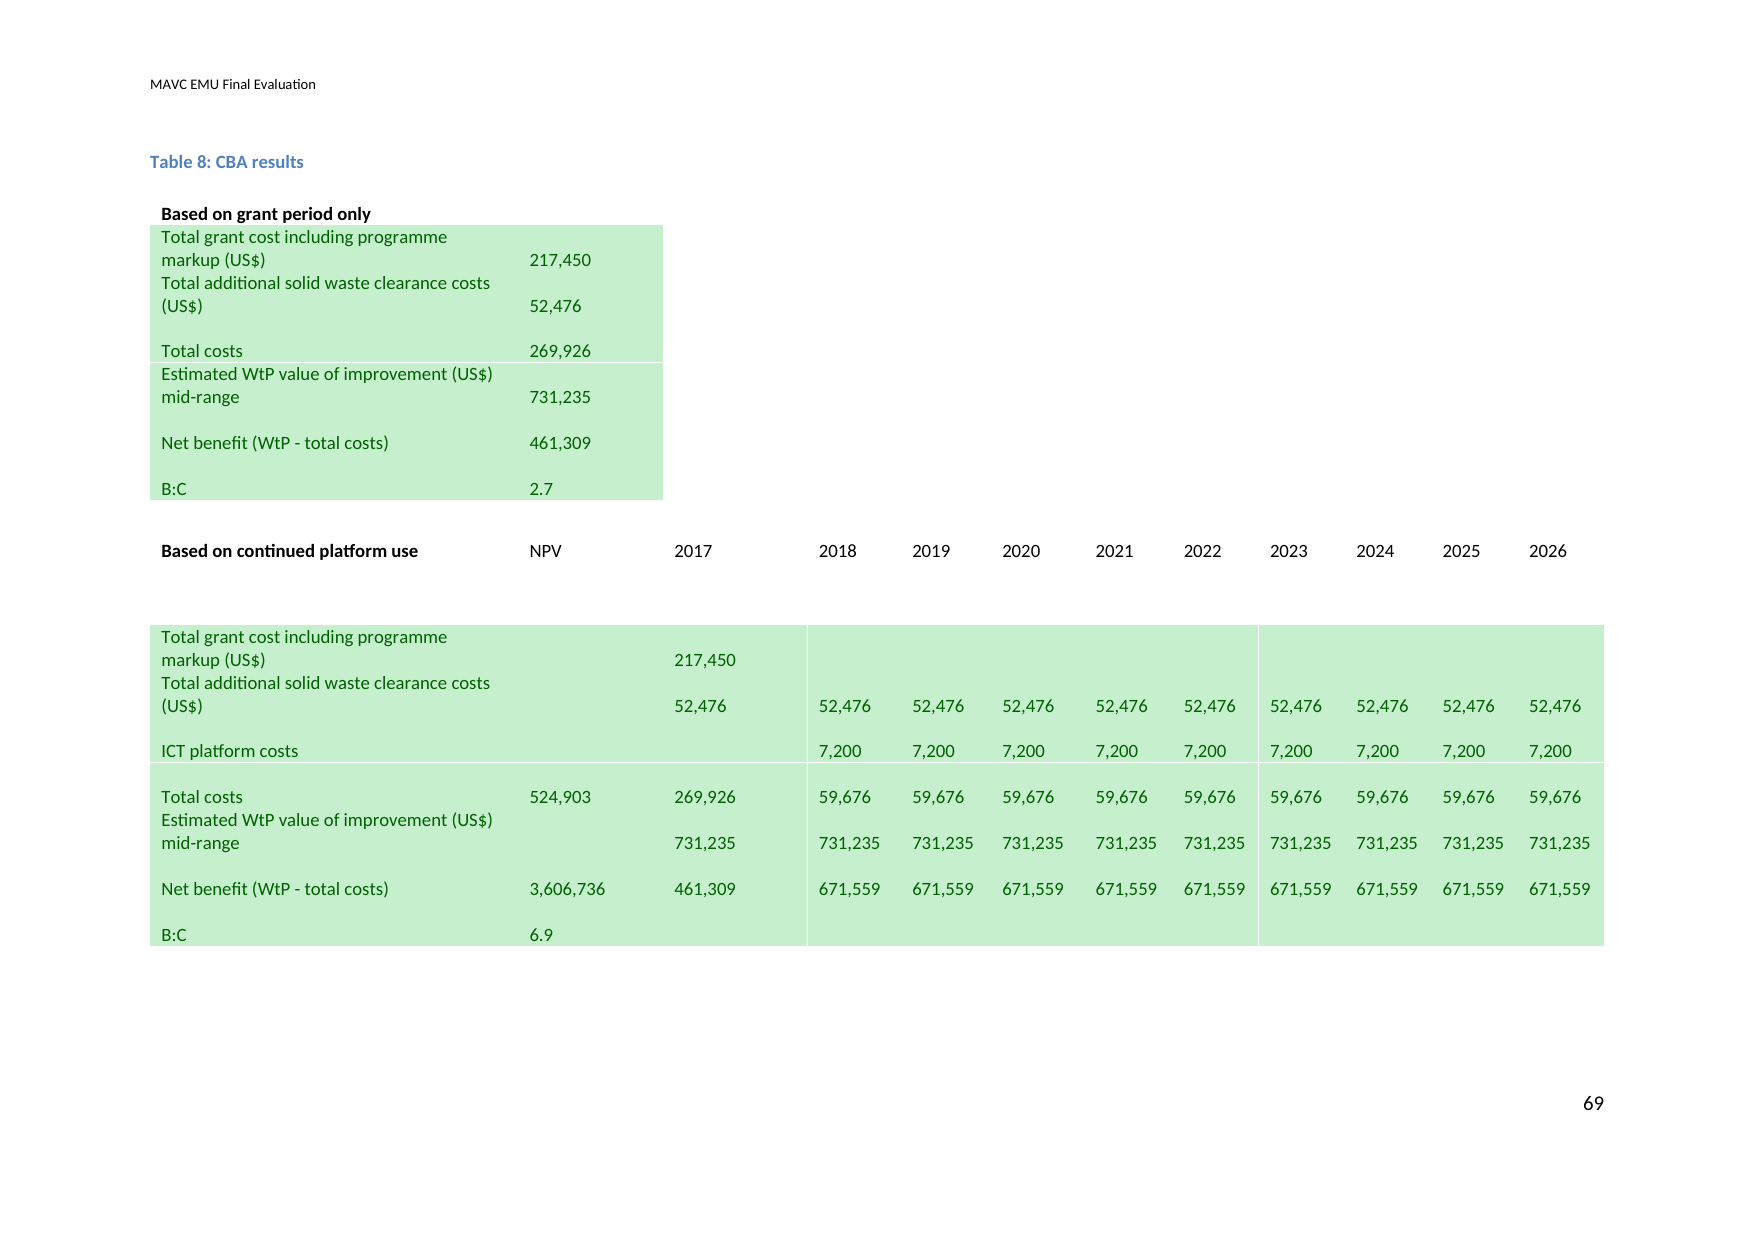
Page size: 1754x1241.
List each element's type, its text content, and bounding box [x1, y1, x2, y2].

table_cell 7,200 [808, 717, 901, 762]
table_cell 731,235 [663, 808, 807, 854]
table_cell [1259, 594, 1345, 625]
table_cell 2018 [808, 531, 901, 562]
table_cell [1345, 563, 1431, 594]
table_cell [901, 563, 991, 594]
table_cell 52,476 [1345, 671, 1431, 717]
table_cell 52,476 [1431, 671, 1518, 717]
table_header [991, 194, 1084, 225]
table_cell [1172, 408, 1258, 454]
table_cell [991, 271, 1084, 317]
table_cell B:C [150, 900, 518, 946]
table_cell [1259, 408, 1345, 454]
table_cell [901, 594, 991, 625]
table_cell 731,235 [901, 808, 991, 854]
table_cell [1084, 271, 1172, 317]
table_cell [518, 625, 663, 671]
table_cell 731,235 [991, 808, 1084, 854]
table_cell NPV [518, 531, 663, 562]
table_cell [1431, 408, 1518, 454]
table_cell 59,676 [1518, 763, 1604, 808]
table_cell [1518, 317, 1604, 362]
table_cell 6.9 [518, 900, 663, 946]
table_cell [150, 500, 518, 531]
table_cell 671,559 [808, 854, 901, 900]
table_cell [1431, 317, 1518, 362]
table_cell 731,235 [518, 363, 663, 408]
table_cell [1172, 271, 1258, 317]
table_cell [901, 900, 991, 946]
table_cell 59,676 [1431, 763, 1518, 808]
table_cell Total additional solid waste clearance costs (US$) [150, 271, 518, 317]
table_cell [1431, 363, 1518, 408]
table_cell [1172, 563, 1258, 594]
table_cell [808, 363, 901, 408]
table_cell [901, 317, 991, 362]
table_cell [1345, 225, 1431, 271]
table_cell [1518, 225, 1604, 271]
table_cell [901, 363, 991, 408]
table_cell [808, 408, 901, 454]
table_cell 7,200 [1259, 717, 1345, 762]
table_cell [1259, 225, 1345, 271]
table_header [663, 194, 807, 225]
table_cell [1345, 271, 1431, 317]
table_cell Net benefit (WtP - total costs) [150, 408, 518, 454]
table_cell [1431, 500, 1518, 531]
table_header [808, 194, 901, 225]
table_cell [1345, 408, 1431, 454]
table_header [1084, 194, 1172, 225]
table_cell 59,676 [991, 763, 1084, 808]
table_cell [991, 563, 1084, 594]
table_cell Total costs [150, 763, 518, 808]
table_cell 461,309 [518, 408, 663, 454]
table_cell 2023 [1259, 531, 1345, 562]
table_cell 731,235 [1518, 808, 1604, 854]
table_cell [663, 594, 807, 625]
table_cell 269,926 [518, 317, 663, 362]
table_cell [150, 563, 518, 594]
table_cell [1518, 563, 1604, 594]
table_cell [1084, 625, 1172, 671]
table_cell [1172, 625, 1258, 671]
table_cell [991, 900, 1084, 946]
table_cell 2019 [901, 531, 991, 562]
table_cell 59,676 [901, 763, 991, 808]
table_cell [1518, 271, 1604, 317]
table_cell [1084, 317, 1172, 362]
table_cell [1084, 594, 1172, 625]
table_cell [1518, 454, 1604, 500]
table_cell [150, 594, 518, 625]
table_cell 7,200 [991, 717, 1084, 762]
table_cell [1172, 317, 1258, 362]
table_cell Total additional solid waste clearance costs (US$) [150, 671, 518, 717]
table_cell 59,676 [1084, 763, 1172, 808]
table_cell [1345, 317, 1431, 362]
table_cell 52,476 [1172, 671, 1258, 717]
table_cell 52,476 [663, 671, 807, 717]
table_cell [663, 317, 807, 362]
table_cell 731,235 [1172, 808, 1258, 854]
table_cell Total costs [150, 317, 518, 362]
table_cell [1518, 594, 1604, 625]
table_cell [901, 625, 991, 671]
table_cell 731,235 [1431, 808, 1518, 854]
table_header [518, 194, 663, 225]
table_cell 671,559 [1518, 854, 1604, 900]
table_cell [663, 363, 807, 408]
table_header [1259, 194, 1345, 225]
table_cell Based on continued platform use [150, 531, 518, 562]
table_cell [1431, 454, 1518, 500]
table_cell [1084, 225, 1172, 271]
table_cell Net benefit (WtP - total costs) [150, 854, 518, 900]
table_header [1345, 194, 1431, 225]
table_cell [1431, 225, 1518, 271]
table_cell [1431, 563, 1518, 594]
table_cell 3,606,736 [518, 854, 663, 900]
table_header [1172, 194, 1258, 225]
table_cell [808, 225, 901, 271]
table_cell [808, 454, 901, 500]
table_cell 52,476 [1259, 671, 1345, 717]
table_cell [518, 500, 663, 531]
table_cell 461,309 [663, 854, 807, 900]
table_cell 2.7 [518, 454, 663, 500]
table_cell [991, 408, 1084, 454]
table_cell [1431, 900, 1518, 946]
table_cell [663, 563, 807, 594]
table_cell 7,200 [1518, 717, 1604, 762]
table_cell [901, 225, 991, 271]
table_cell 671,559 [901, 854, 991, 900]
table_header Based on grant period only [150, 194, 518, 225]
table_cell [1518, 900, 1604, 946]
table_cell [663, 500, 807, 531]
table_cell [808, 500, 901, 531]
table_cell [1431, 625, 1518, 671]
table_cell 7,200 [901, 717, 991, 762]
table_cell [1084, 408, 1172, 454]
table_cell [991, 625, 1084, 671]
table_cell 52,476 [1084, 671, 1172, 717]
table_cell 7,200 [1084, 717, 1172, 762]
table_cell [1084, 363, 1172, 408]
table_cell 671,559 [1259, 854, 1345, 900]
table_cell [1518, 500, 1604, 531]
table_cell [1518, 625, 1604, 671]
table_cell Estimated WtP value of improvement (US$) mid-range [150, 808, 518, 854]
table_cell ICT platform costs [150, 717, 518, 762]
table_cell [808, 625, 901, 671]
table_cell [1259, 317, 1345, 362]
table_cell [991, 500, 1084, 531]
table_cell Total grant cost including programme markup (US$) [150, 625, 518, 671]
table_cell 52,476 [901, 671, 991, 717]
table_cell 671,559 [1345, 854, 1431, 900]
table_header [1431, 194, 1518, 225]
table_cell [1345, 363, 1431, 408]
table_cell [991, 454, 1084, 500]
table_cell B:C [150, 454, 518, 500]
table_cell [901, 271, 991, 317]
table_cell 7,200 [1431, 717, 1518, 762]
table_cell [1345, 500, 1431, 531]
table_cell 524,903 [518, 763, 663, 808]
table_cell [663, 408, 807, 454]
table_cell [808, 594, 901, 625]
table_cell 59,676 [808, 763, 901, 808]
table_cell [1084, 900, 1172, 946]
table_cell 2022 [1172, 531, 1258, 562]
table_cell [1345, 454, 1431, 500]
table_cell 671,559 [1431, 854, 1518, 900]
table_cell [901, 454, 991, 500]
table_cell [663, 225, 807, 271]
table_cell 52,476 [518, 271, 663, 317]
table_cell 2020 [991, 531, 1084, 562]
table_cell [1259, 500, 1345, 531]
table_cell 2021 [1084, 531, 1172, 562]
table_cell [991, 225, 1084, 271]
table_cell Total grant cost including programme markup (US$) [150, 225, 518, 271]
table_cell [1259, 363, 1345, 408]
table_cell [518, 808, 663, 854]
text Table 8: CBA results [150, 150, 1604, 173]
table_cell 7,200 [1172, 717, 1258, 762]
table_cell [1172, 363, 1258, 408]
table_cell 2017 [663, 531, 807, 562]
table_cell [1172, 225, 1258, 271]
table_cell [1259, 271, 1345, 317]
table_cell 52,476 [808, 671, 901, 717]
table_cell 2024 [1345, 531, 1431, 562]
table_cell 7,200 [1345, 717, 1431, 762]
table_cell [808, 317, 901, 362]
table_cell [1518, 363, 1604, 408]
table_cell 59,676 [1259, 763, 1345, 808]
table_cell [518, 717, 663, 762]
table_cell [518, 563, 663, 594]
table_cell [663, 717, 807, 762]
table_cell [808, 900, 901, 946]
table_cell [518, 671, 663, 717]
table_cell [1172, 500, 1258, 531]
table_cell [663, 900, 807, 946]
table_cell [1431, 594, 1518, 625]
table_cell [901, 408, 991, 454]
table_cell [1431, 271, 1518, 317]
table_cell [663, 271, 807, 317]
table_cell [1084, 563, 1172, 594]
table_cell 269,926 [663, 763, 807, 808]
table_cell [1259, 563, 1345, 594]
table_cell [518, 594, 663, 625]
table_cell [1172, 900, 1258, 946]
table_cell 731,235 [1084, 808, 1172, 854]
table_cell [1259, 454, 1345, 500]
table_cell [808, 563, 901, 594]
table_cell 52,476 [991, 671, 1084, 717]
table_cell [1518, 408, 1604, 454]
table_cell 731,235 [808, 808, 901, 854]
table_cell [991, 594, 1084, 625]
table_cell Estimated WtP value of improvement (US$) mid-range [150, 363, 518, 408]
table_cell 52,476 [1518, 671, 1604, 717]
table_cell [808, 271, 901, 317]
table_cell [663, 454, 807, 500]
table_cell [1259, 625, 1345, 671]
table_cell [991, 317, 1084, 362]
table_cell [1172, 594, 1258, 625]
table_cell [1259, 900, 1345, 946]
table_cell 731,235 [1345, 808, 1431, 854]
table_cell 2026 [1518, 531, 1604, 562]
table_header [901, 194, 991, 225]
table_cell 671,559 [991, 854, 1084, 900]
table_cell [1345, 900, 1431, 946]
table_cell 2025 [1431, 531, 1518, 562]
table_cell 671,559 [1172, 854, 1258, 900]
table_cell [1345, 625, 1431, 671]
table_cell [1084, 500, 1172, 531]
table_header [1518, 194, 1604, 225]
table_cell 217,450 [518, 225, 663, 271]
table_cell 59,676 [1345, 763, 1431, 808]
table_cell [1172, 454, 1258, 500]
table_cell 217,450 [663, 625, 807, 671]
table_cell [991, 363, 1084, 408]
table_cell 59,676 [1172, 763, 1258, 808]
table_cell [901, 500, 991, 531]
table_cell 671,559 [1084, 854, 1172, 900]
table_cell [1084, 454, 1172, 500]
table_cell [1345, 594, 1431, 625]
table_cell 731,235 [1259, 808, 1345, 854]
